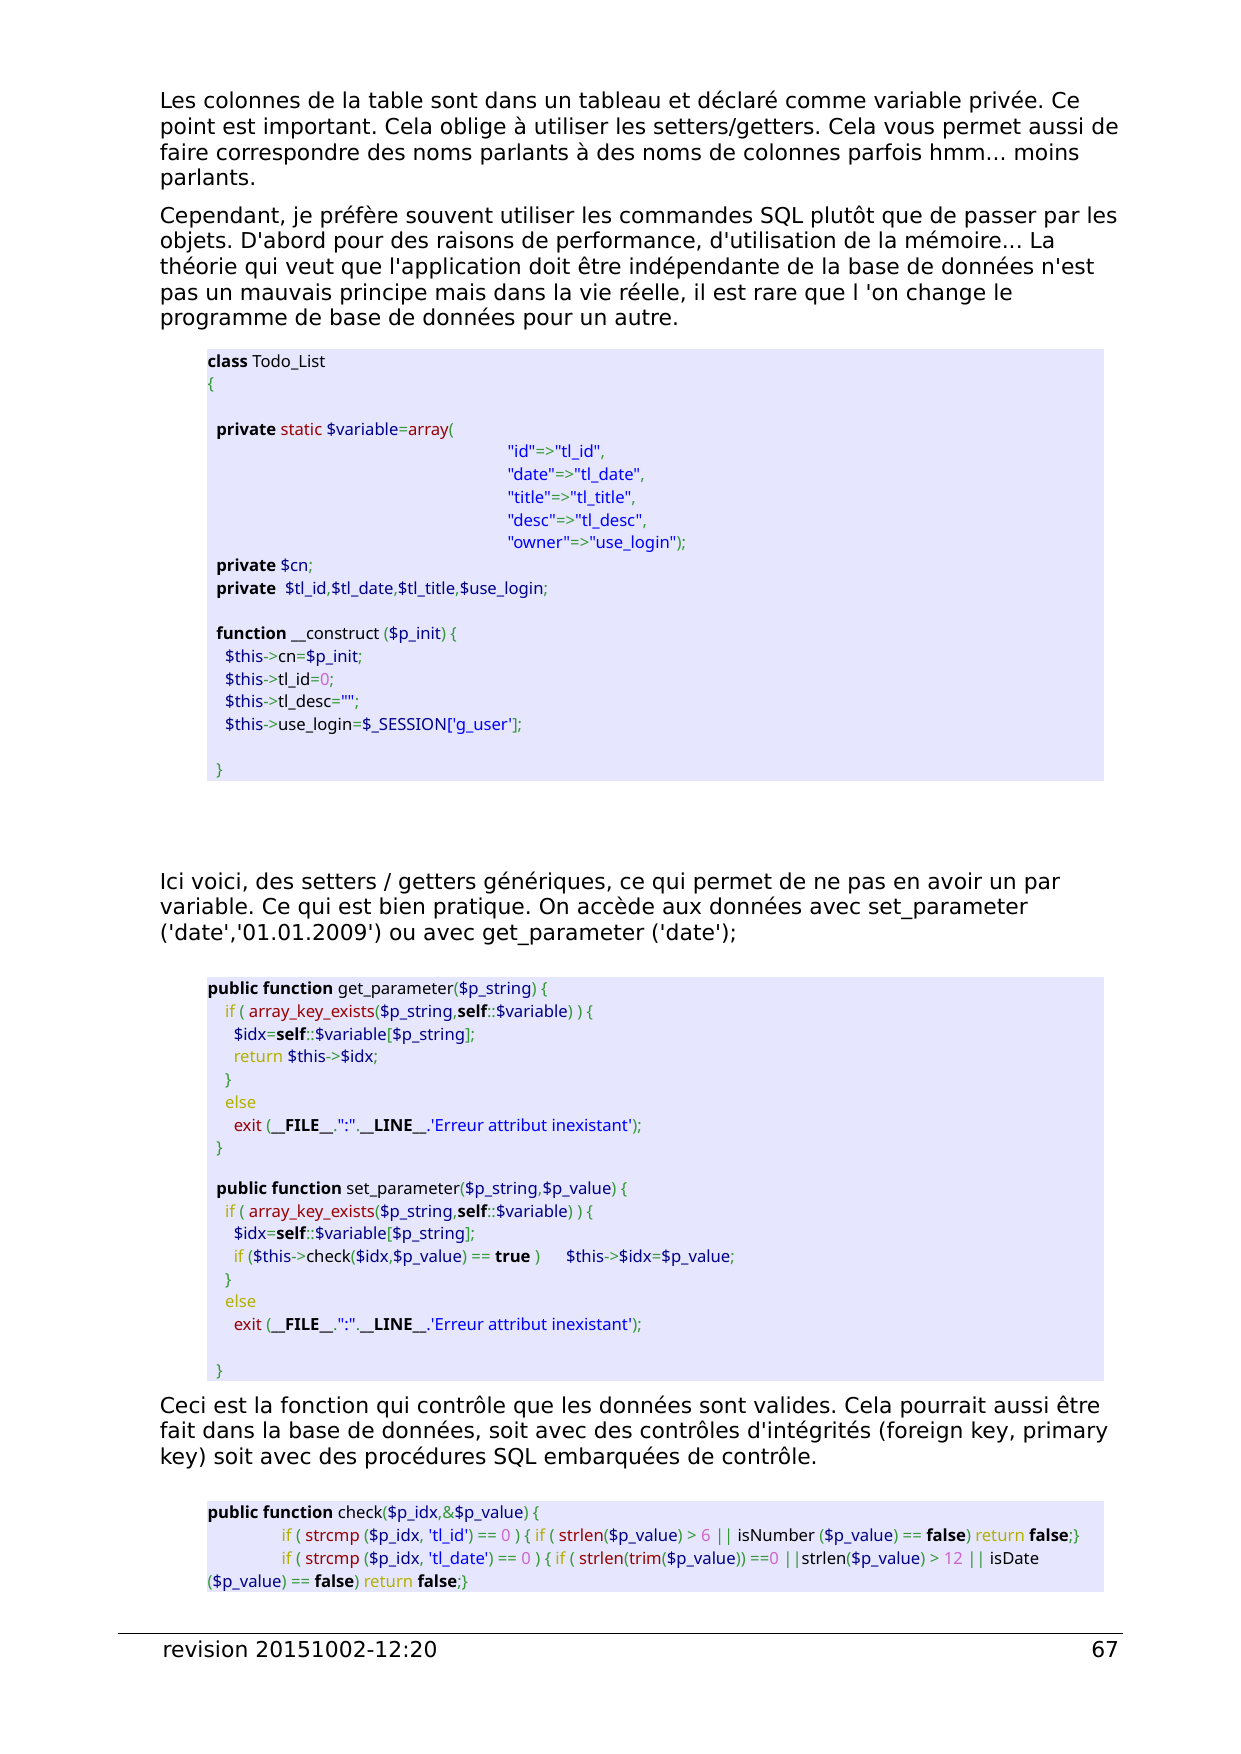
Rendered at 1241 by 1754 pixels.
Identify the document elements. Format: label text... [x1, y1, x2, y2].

text public function set_parameter($p_string,$p_value) { if ( array_key_exists($p_string,self::$variable) ) { $idx=self::$variable[$p_string]; if ($this->check($idx,$p_value) == true ) $this->$idx=$p_value; } else exit (__FILE__.":".__LINE__.'Erreur attribut inexistant'); } [207, 1177, 1104, 1381]
text class Todo_List { private static $variable=array( "id"=>"tl_id", "date"=>"tl_date", "title"=>"tl_title", "desc"=>"tl_desc", "owner"=>"use_login"); private $cn; private $tl_id,$tl_date,$tl_title,$use_login; function __construct ($p_init) { $this->cn=$p_init; $this->tl_id=0; $this->tl_desc=""; $this->use_login=$_SESSION['g_user']; } [207, 349, 1104, 781]
text Cependant, je préfère souvent utiliser les commandes SQL plutôt que de passer par les objets. D'abord pour des raisons de performance, d'utilisation de la mémoire... La théorie qui veut que l'application doit être indépendante de la base de données n'est pas un mauvais principe mais dans la vie réelle, il est rare que l 'on change le programme de base de données pour un autre. [159, 203, 1123, 331]
text Les colonnes de la table sont dans un tableau et déclaré comme variable privée. Ce point est important. Cela oblige à utiliser les setters/getters. Cela vous permet aussi de faire correspondre des noms parlants à des noms de colonnes parfois hmm... moins parlants. [159, 88, 1123, 191]
text Ceci est la fonction qui contrôle que les données sont valides. Cela pourrait aussi être fait dans la base de données, soit avec des contrôles d'intégrités (foreign key, primary key) soit avec des procédures SQL embarquées de contrôle. [159, 1393, 1123, 1469]
text public function check($p_idx,&$p_value) { if ( strcmp ($p_idx, 'tl_id') == 0 ) { if ( strlen($p_value) > 6 || isNumber ($p_value) == false) return false;} if ( strcmp ($p_idx, 'tl_date') == 0 ) { if ( strlen(trim($p_value)) ==0 ||strlen($p_value) > 12 || isDate ($p_value) == false) return false;} [207, 1501, 1104, 1592]
text Ici voici, des setters / getters génériques, ce qui permet de ne pas en avoir un par variable. Ce qui est bien pratique. On accède aux données avec set_parameter ('date','01.01.2009') ou avec get_parameter ('date'); [159, 869, 1123, 945]
text public function get_parameter($p_string) { if ( array_key_exists($p_string,self::$variable) ) { $idx=self::$variable[$p_string]; return $this->$idx; } else exit (__FILE__.":".__LINE__.'Erreur attribut inexistant'); } [207, 977, 1104, 1158]
